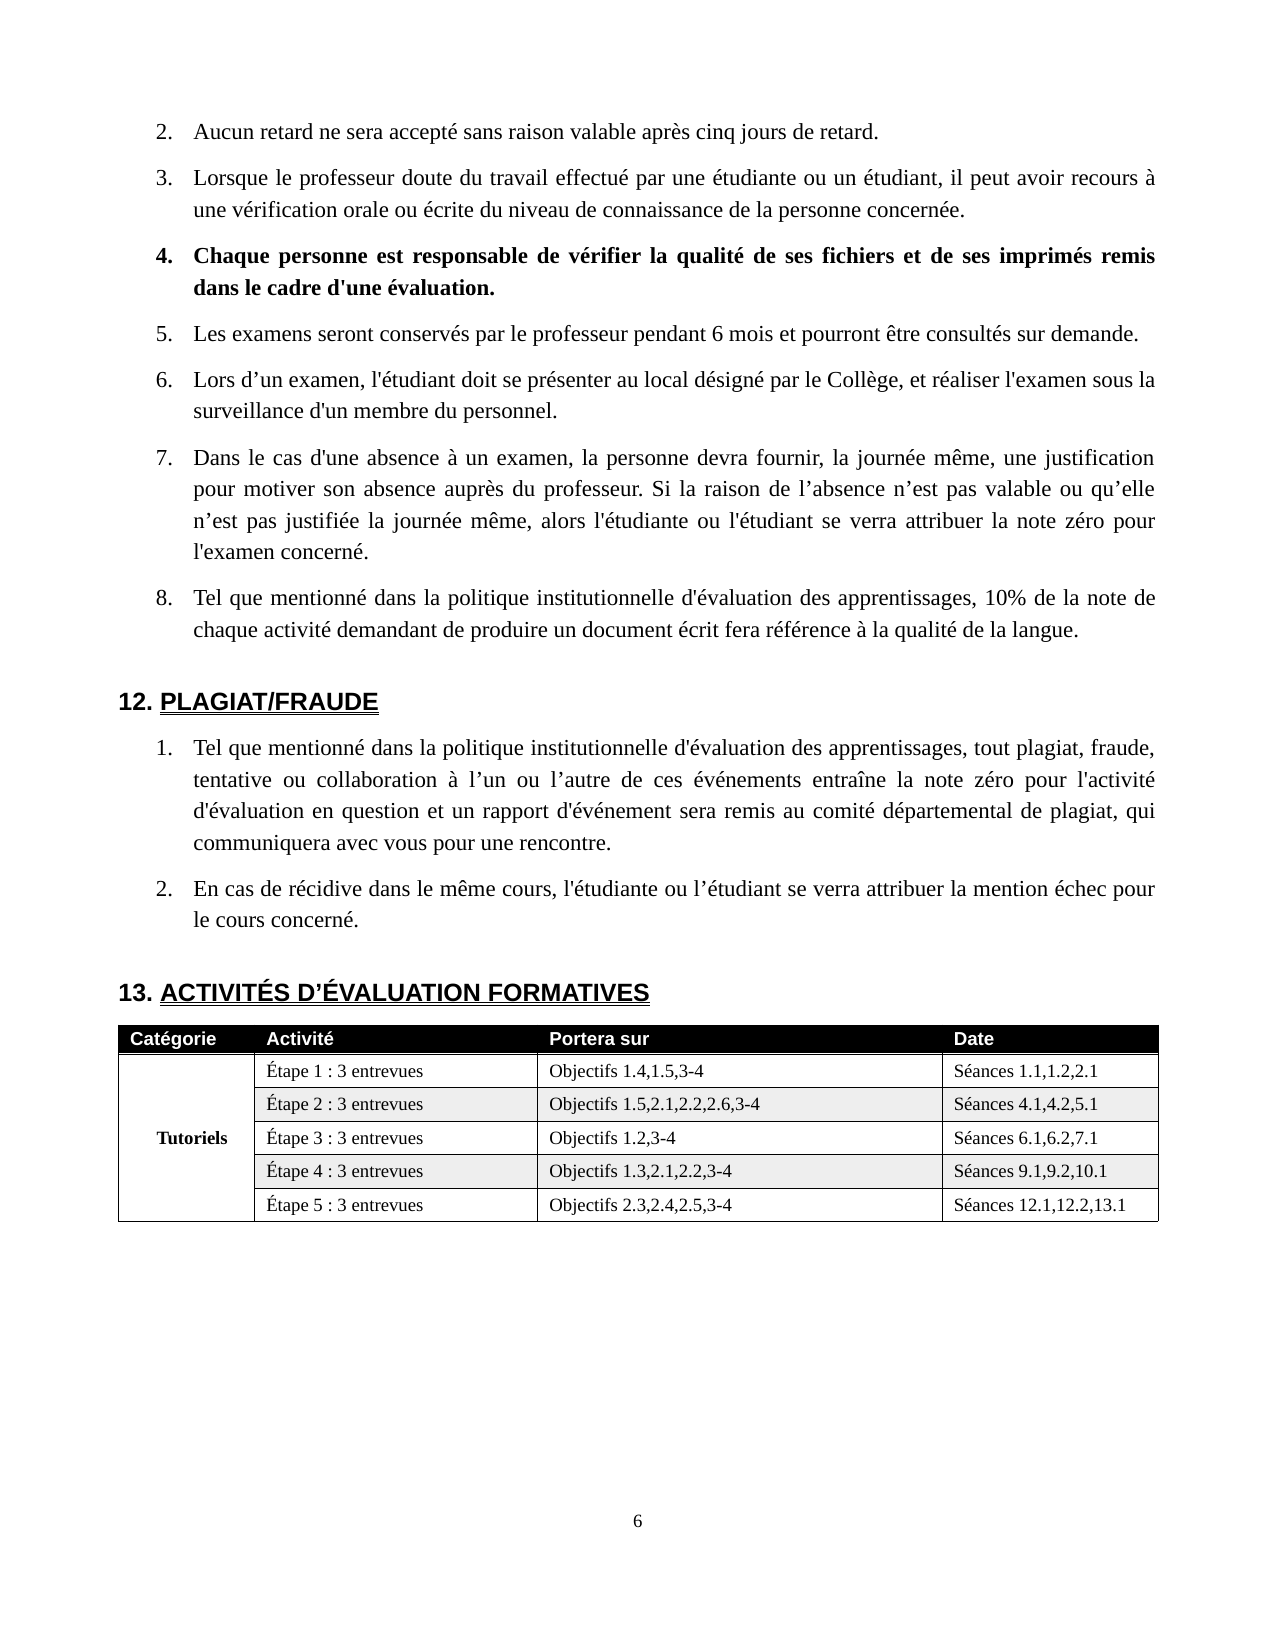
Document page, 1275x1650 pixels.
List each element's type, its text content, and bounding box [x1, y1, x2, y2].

table_cell Objectifs 1.3,2.1,2.2,3-4 [538, 1155, 942, 1188]
list Dans le cas d'une absence à un examen, la personne devra fournir, la journée même, une justification pour motiver son absence auprès du professeur. Si la raison de l’absence n’est pas valable ou qu’elle n’est pas justifiée la journée même, alors l'étudiante ou l'étudiant se verra attribuer la note zéro pour l'examen concerné. [156, 443, 1157, 564]
table_cell Séances 1.1,1.2,2.1 [943, 1055, 1158, 1087]
table_cell Étape 3 : 3 entrevues [255, 1122, 537, 1154]
table_cell Objectifs 1.4,1.5,3-4 [538, 1055, 942, 1087]
table_cell Objectifs 1.2,3-4 [538, 1122, 942, 1154]
list Tel que mentionné dans la politique institutionnelle d'évaluation des apprentissages, tout plagiat, fraude, tentative ou collaboration à l’un ou l’autre de ces événements entraîne la note zéro pour l'activité d'évaluation en question et un rapport d'événement sera remis au comité départemental de plagiat, qui communiquera avec vous pour une rencontre. [156, 734, 1157, 855]
table_cell Séances 6.1,6.2,7.1 [943, 1122, 1158, 1154]
table_header Portera sur [538, 1025, 942, 1053]
list Lors d’un examen, l'étudiant doit se présenter au local désigné par le Collège, et réaliser l'examen sous la surveillance d'un membre du personnel. [156, 366, 1157, 424]
table_header Catégorie [119, 1025, 254, 1053]
table_cell Séances 9.1,9.2,10.1 [943, 1155, 1158, 1188]
table_cell Séances 12.1,12.2,13.1 [943, 1189, 1158, 1221]
list Lorsque le professeur doute du travail effectué par une étudiante ou un étudiant, il peut avoir recours à une vérification orale ou écrite du niveau de connaissance de la personne concernée. [156, 164, 1157, 222]
table_cell Étape 4 : 3 entrevues [255, 1155, 537, 1188]
subtitle ACTIVITÉS D’ÉVALUATION FORMATIVES [118, 978, 1157, 1006]
table_header Activité [255, 1025, 537, 1053]
list En cas de récidive dans le même cours, l'étudiante ou l’étudiant se verra attribuer la mention échec pour le cours concerné. [156, 875, 1157, 933]
table_header Date [943, 1025, 1158, 1053]
list Tel que mentionné dans la politique institutionnelle d'évaluation des apprentissages, 10% de la note de chaque activité demandant de produire un document écrit fera référence à la qualité de la langue. [156, 584, 1157, 642]
list Aucun retard ne sera accepté sans raison valable après cinq jours de retard. [156, 118, 1157, 144]
table_cell Tutoriels [119, 1055, 254, 1221]
table_cell Étape 2 : 3 entrevues [255, 1088, 537, 1121]
subtitle PLAGIAT/FRAUDE [118, 687, 1157, 716]
table_cell Étape 5 : 3 entrevues [255, 1189, 537, 1221]
list Les examens seront conservés par le professeur pendant 6 mois et pourront être consultés sur demande. [156, 320, 1157, 346]
table_cell Objectifs 2.3,2.4,2.5,3-4 [538, 1189, 942, 1221]
list Chaque personne est responsable de vérifier la qualité de ses fichiers et de ses imprimés remis dans le cadre d'une évaluation. [156, 242, 1157, 300]
table_cell Objectifs 1.5,2.1,2.2,2.6,3-4 [538, 1088, 942, 1121]
table_cell Séances 4.1,4.2,5.1 [943, 1088, 1158, 1121]
table_cell Étape 1 : 3 entrevues [255, 1055, 537, 1087]
